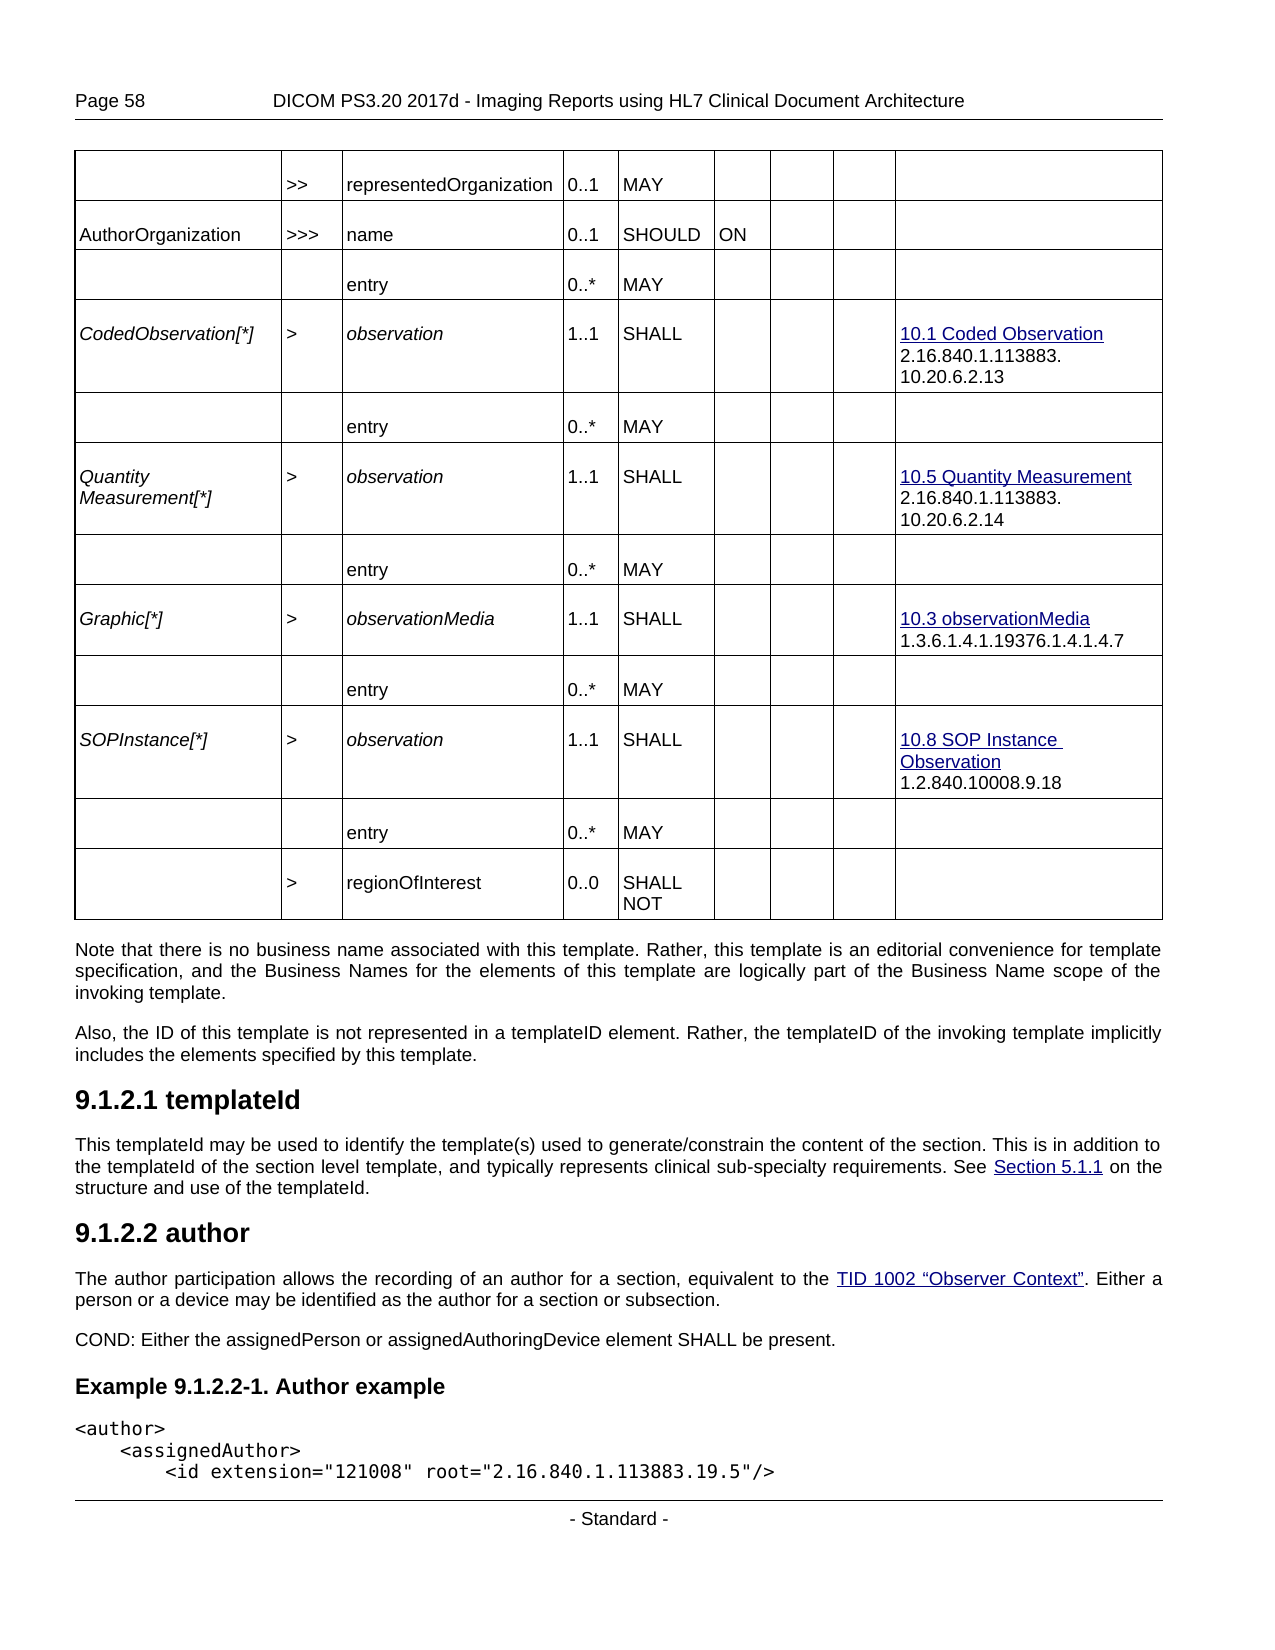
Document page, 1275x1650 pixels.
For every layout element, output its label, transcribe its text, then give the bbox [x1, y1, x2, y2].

table_cell 0..* [564, 250, 618, 299]
table_cell [76, 656, 281, 705]
table_cell [771, 656, 833, 705]
table_cell [771, 250, 833, 299]
table_cell SHALL [619, 585, 714, 655]
table_cell [896, 250, 1162, 299]
table_cell [771, 393, 833, 442]
table_cell [715, 585, 770, 655]
table_cell [896, 535, 1162, 584]
table_cell [715, 535, 770, 584]
table_cell [834, 535, 895, 584]
table_cell [834, 799, 895, 847]
table_cell [715, 250, 770, 299]
table_cell entry [343, 393, 563, 442]
table_cell SHALL NOT [619, 849, 714, 919]
table_cell [771, 585, 833, 655]
table_cell > [282, 849, 342, 919]
table_cell [771, 201, 833, 249]
table_cell [282, 393, 342, 442]
table_cell [715, 151, 770, 200]
text Example 9.1.2.2-1. Author example [75, 1373, 1162, 1399]
table_cell entry [343, 535, 563, 584]
table_cell > [282, 706, 342, 798]
table_cell 0..1 [564, 151, 618, 200]
table_cell represented​Organization [343, 151, 563, 200]
table_cell [834, 849, 895, 919]
table_cell entry [343, 250, 563, 299]
table_cell MAY [619, 250, 714, 299]
table_cell SOPInstance[*] [76, 706, 281, 798]
table_cell [834, 443, 895, 534]
table_cell [76, 849, 281, 919]
table_cell [282, 535, 342, 584]
table_cell observation [343, 706, 563, 798]
table_cell ON [715, 201, 770, 249]
table_cell entry [343, 656, 563, 705]
text <author> <assignedAuthor> <id extension="121008" root="2.16.840.1.113883.19.5"/> [75, 1418, 1162, 1483]
table_cell [76, 393, 281, 442]
table_cell [771, 535, 833, 584]
table_cell [76, 799, 281, 847]
table_cell 1..1 [564, 443, 618, 534]
table_cell >> [282, 151, 342, 200]
table_cell Graphic[*] [76, 585, 281, 655]
table_cell [834, 151, 895, 200]
table_cell [771, 799, 833, 847]
table_cell [771, 151, 833, 200]
text Also, the ID of this template is not represented in a templateID element. Rather, the templateID of the invoking template implicitly includes the elements specified by this template. [75, 1022, 1162, 1065]
table_cell [896, 201, 1162, 249]
table_cell [771, 849, 833, 919]
table_cell entry [343, 799, 563, 847]
table_cell [715, 443, 770, 534]
text The author participation allows the recording of an author for a section, equivalent to the TID 1002 “Observer Context”. Either a person or a device may be identified as the author for a section or subsection. [75, 1267, 1162, 1310]
table_cell [771, 443, 833, 534]
table_cell [282, 250, 342, 299]
table_cell observation [343, 300, 563, 392]
table_cell MAY [619, 799, 714, 847]
table_cell MAY [619, 151, 714, 200]
table_cell [282, 656, 342, 705]
table_cell [715, 393, 770, 442]
table_cell SHOULD [619, 201, 714, 249]
table_cell SHALL [619, 300, 714, 392]
table_cell 0..1 [564, 201, 618, 249]
table_cell [834, 585, 895, 655]
table_cell SHALL [619, 443, 714, 534]
table_cell 1..1 [564, 585, 618, 655]
table_cell observation [343, 443, 563, 534]
text COND: Either the assignedPerson or assignedAuthoringDevice element SHALL be present. [75, 1329, 1162, 1351]
table_cell MAY [619, 535, 714, 584]
table_cell 0..* [564, 393, 618, 442]
table_cell [715, 799, 770, 847]
table_cell [282, 799, 342, 847]
table_cell > [282, 443, 342, 534]
table_cell [715, 300, 770, 392]
table_cell 0..* [564, 656, 618, 705]
table_cell [76, 535, 281, 584]
table_cell SHALL [619, 706, 714, 798]
text Note that there is no business name associated with this template. Rather, this template is an editorial convenience for template specification, and the Business Names for the elements of this template are logically part of the Business Name scope of the invoking template. [75, 938, 1162, 1003]
table_cell [834, 706, 895, 798]
text 9.1.2.1 templateId [75, 1084, 1162, 1115]
text This templateId may be used to identify the template(s) used to generate/constrain the content of the section. This is in addition to the templateId of the section level template, and typically represents clinical sub-specialty requirements. See Section 5.1.1 on the structure and use of the templateId. [75, 1134, 1162, 1198]
table_cell [771, 300, 833, 392]
table_cell [896, 849, 1162, 919]
table_cell [834, 393, 895, 442]
table_cell [896, 799, 1162, 847]
table_cell 1..1 [564, 706, 618, 798]
table_cell MAY [619, 656, 714, 705]
table_cell 10.8 SOP Instance Observation 1.2.840.10008.9.18 [896, 706, 1162, 798]
table_cell [76, 151, 281, 200]
table_cell > [282, 300, 342, 392]
table_cell 0..* [564, 799, 618, 847]
table_cell Quantity​Measurement[*] [76, 443, 281, 534]
table_cell [896, 393, 1162, 442]
table_cell [896, 151, 1162, 200]
table_cell [715, 849, 770, 919]
table_cell 1..1 [564, 300, 618, 392]
table_cell [715, 656, 770, 705]
text 9.1.2.2 author [75, 1217, 1162, 1248]
table_cell region​Of​Interest [343, 849, 563, 919]
table_cell 0..* [564, 535, 618, 584]
table_cell > [282, 585, 342, 655]
table_cell [834, 250, 895, 299]
table_cell name [343, 201, 563, 249]
table_cell Author​Organization [76, 201, 281, 249]
table_cell [834, 201, 895, 249]
table_cell 10.1 Coded Observation 2.16.840.1.113883.​10.20.6.2.13 [896, 300, 1162, 392]
table_cell Coded​Observation[*] [76, 300, 281, 392]
table_cell [715, 706, 770, 798]
table_cell 10.5 Quantity Measurement 2.16.840.1.113883.​10.20.6.2.14 [896, 443, 1162, 534]
table_cell [834, 300, 895, 392]
table_cell [896, 656, 1162, 705]
table_cell [771, 706, 833, 798]
table_cell 10.3 observationMedia 1.3.6.1.4.1.19376.​1.4.1.4.7 [896, 585, 1162, 655]
table_cell >>> [282, 201, 342, 249]
table_cell MAY [619, 393, 714, 442]
table_cell [76, 250, 281, 299]
table_cell 0..0 [564, 849, 618, 919]
table_cell observation​Media [343, 585, 563, 655]
table_cell [834, 656, 895, 705]
